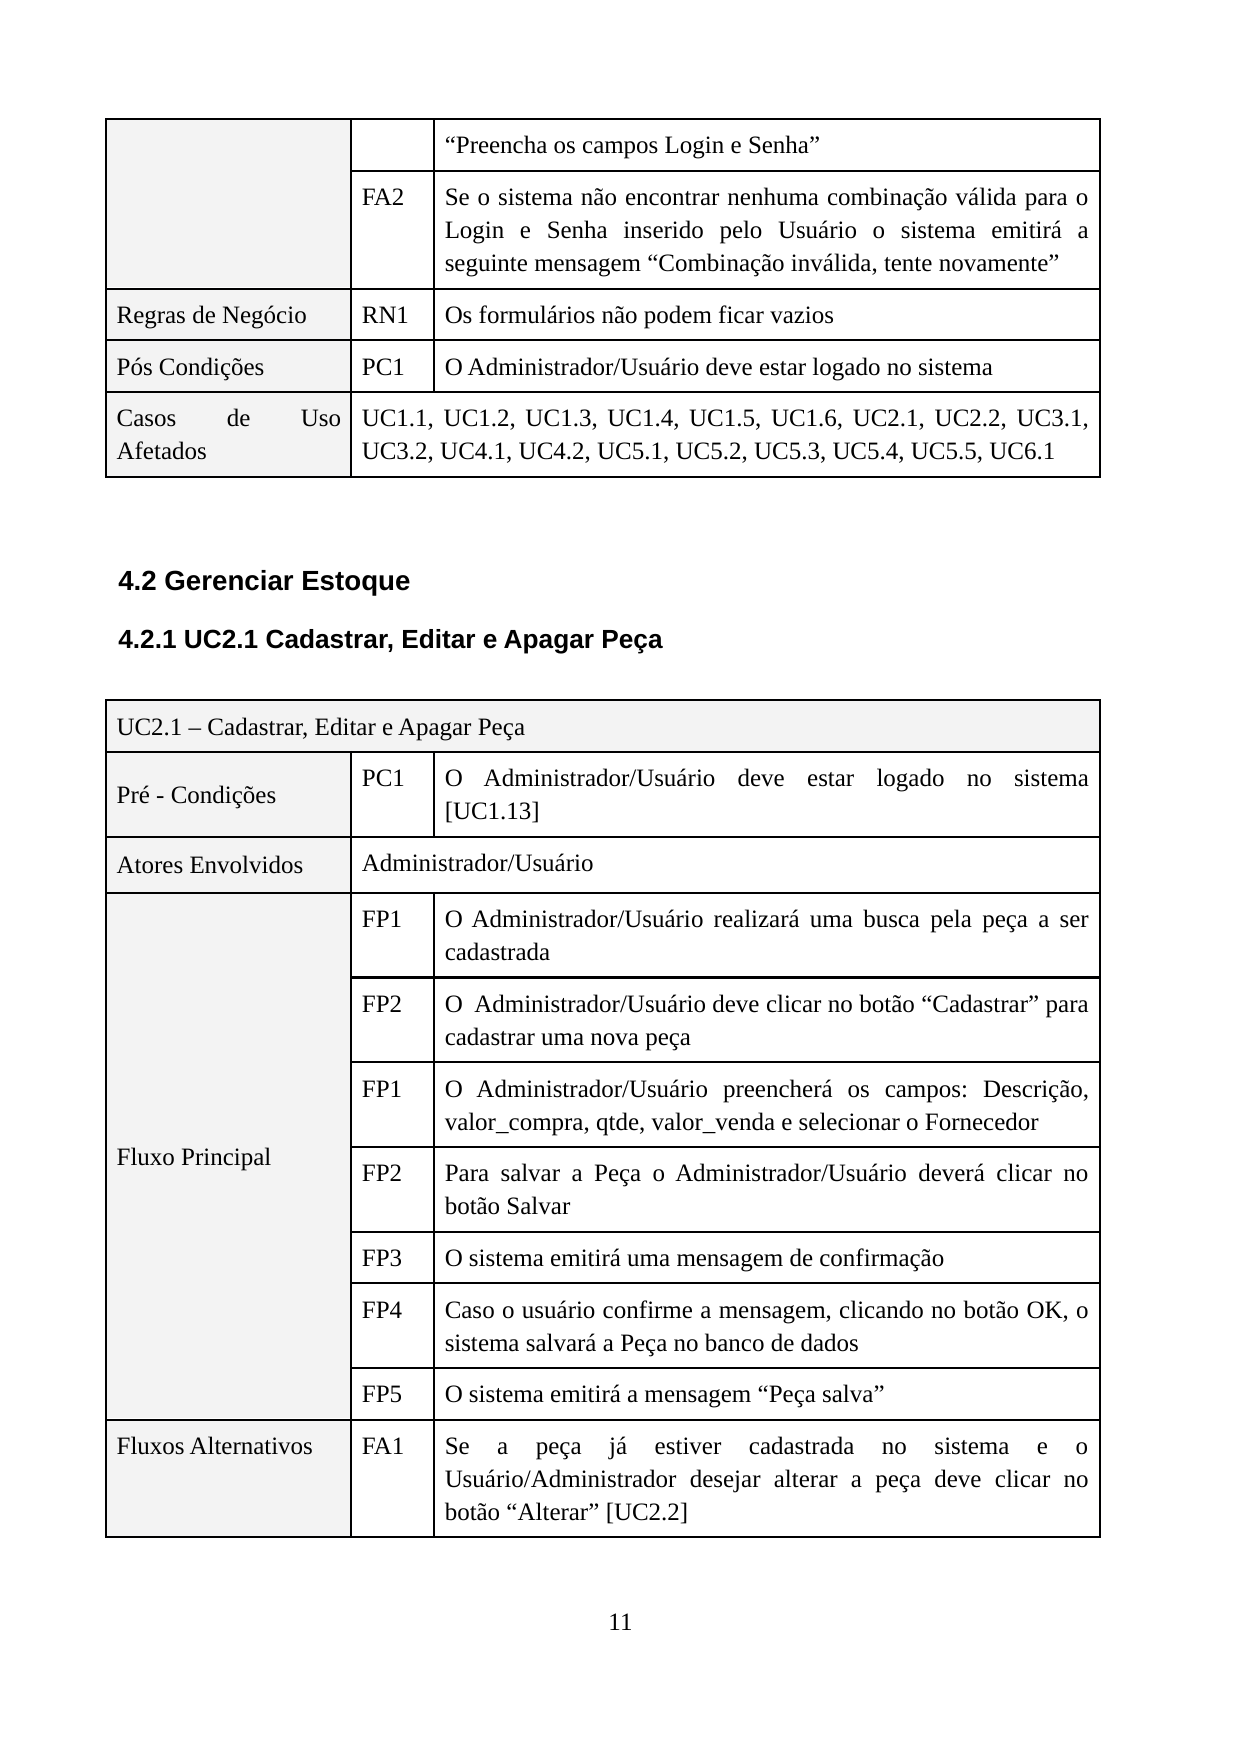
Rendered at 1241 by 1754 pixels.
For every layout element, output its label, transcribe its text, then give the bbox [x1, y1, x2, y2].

table_cell Os formulários não podem ficar vazios [435, 290, 1099, 339]
table_cell [107, 120, 350, 287]
table_cell O Administrador/Usuário realizará uma busca pela peça a ser cadastrada [435, 894, 1099, 976]
table_cell Administrador/Usuário [352, 838, 1099, 892]
table_cell Casos de Uso Afetados [107, 393, 350, 476]
table_cell FA1 [352, 1421, 433, 1536]
table_cell O Administrador/Usuário deve estar logado no sistema [UC1.13] [435, 753, 1099, 836]
table_cell FP1 [352, 894, 433, 976]
table_cell “Preencha os campos Login e Senha” [435, 120, 1099, 170]
table_cell Pós Condições [107, 341, 350, 391]
table_cell FA2 [352, 172, 433, 287]
table_cell O Administrador/Usuário deve estar logado no sistema [435, 341, 1099, 391]
table_cell FP1 [352, 1063, 433, 1146]
table_cell Se o sistema não encontrar nenhuma combinação válida para o Login e Senha inserido pelo Usuário o sistema emitirá a seguinte mensagem “Combinação inválida, tente novamente” [435, 172, 1099, 287]
table_cell FP2 [352, 1148, 433, 1231]
table_cell UC1.1, UC1.2, UC1.3, UC1.4, UC1.5, UC1.6, UC2.1, UC2.2, UC3.1, UC3.2, UC4.1, UC4.2, UC5.1, UC5.2, UC5.3, UC5.4, UC5.5, UC6.1 [352, 393, 1099, 476]
table_cell Caso o usuário confirme a mensagem, clicando no botão OK, o sistema salvará a Peça no banco de dados [435, 1284, 1099, 1367]
table_cell FP4 [352, 1284, 433, 1367]
table_cell FP5 [352, 1369, 433, 1418]
table_cell PC1 [352, 753, 433, 836]
table_cell Fluxo Principal [107, 894, 350, 1418]
table_cell RN1 [352, 290, 433, 339]
table_cell O sistema emitirá uma mensagem de confirmação [435, 1233, 1099, 1282]
table_cell FP3 [352, 1233, 433, 1282]
subtitle 4.2 Gerenciar Estoque [118, 564, 1122, 596]
table_cell FP2 [352, 979, 433, 1061]
table_cell O sistema emitirá a mensagem “Peça salva” [435, 1369, 1099, 1418]
table_cell Fluxos Alternativos [107, 1421, 350, 1536]
table_cell O Administrador/Usuário preencherá os campos: Descrição, valor_compra, qtde, valor_venda e selecionar o Fornecedor [435, 1063, 1099, 1146]
table_cell Regras de Negócio [107, 290, 350, 339]
table_cell Para salvar a Peça o Administrador/Usuário deverá clicar no botão Salvar [435, 1148, 1099, 1231]
table_cell Se a peça já estiver cadastrada no sistema e o Usuário/Administrador desejar alterar a peça deve clicar no botão “Alterar” [UC2.2] [435, 1421, 1099, 1536]
table_cell [352, 120, 433, 170]
table_cell PC1 [352, 341, 433, 391]
table_header UC2.1 – Cadastrar, Editar e Apagar Peça [107, 701, 1099, 751]
table_cell Pré - Condições [107, 753, 350, 836]
table_cell O Administrador/Usuário deve clicar no botão “Cadastrar” para cadastrar uma nova peça [435, 979, 1099, 1061]
subtitle 4.2.1 UC2.1 Cadastrar, Editar e Apagar Peça [118, 623, 1122, 654]
table_cell Atores Envolvidos [107, 838, 350, 892]
